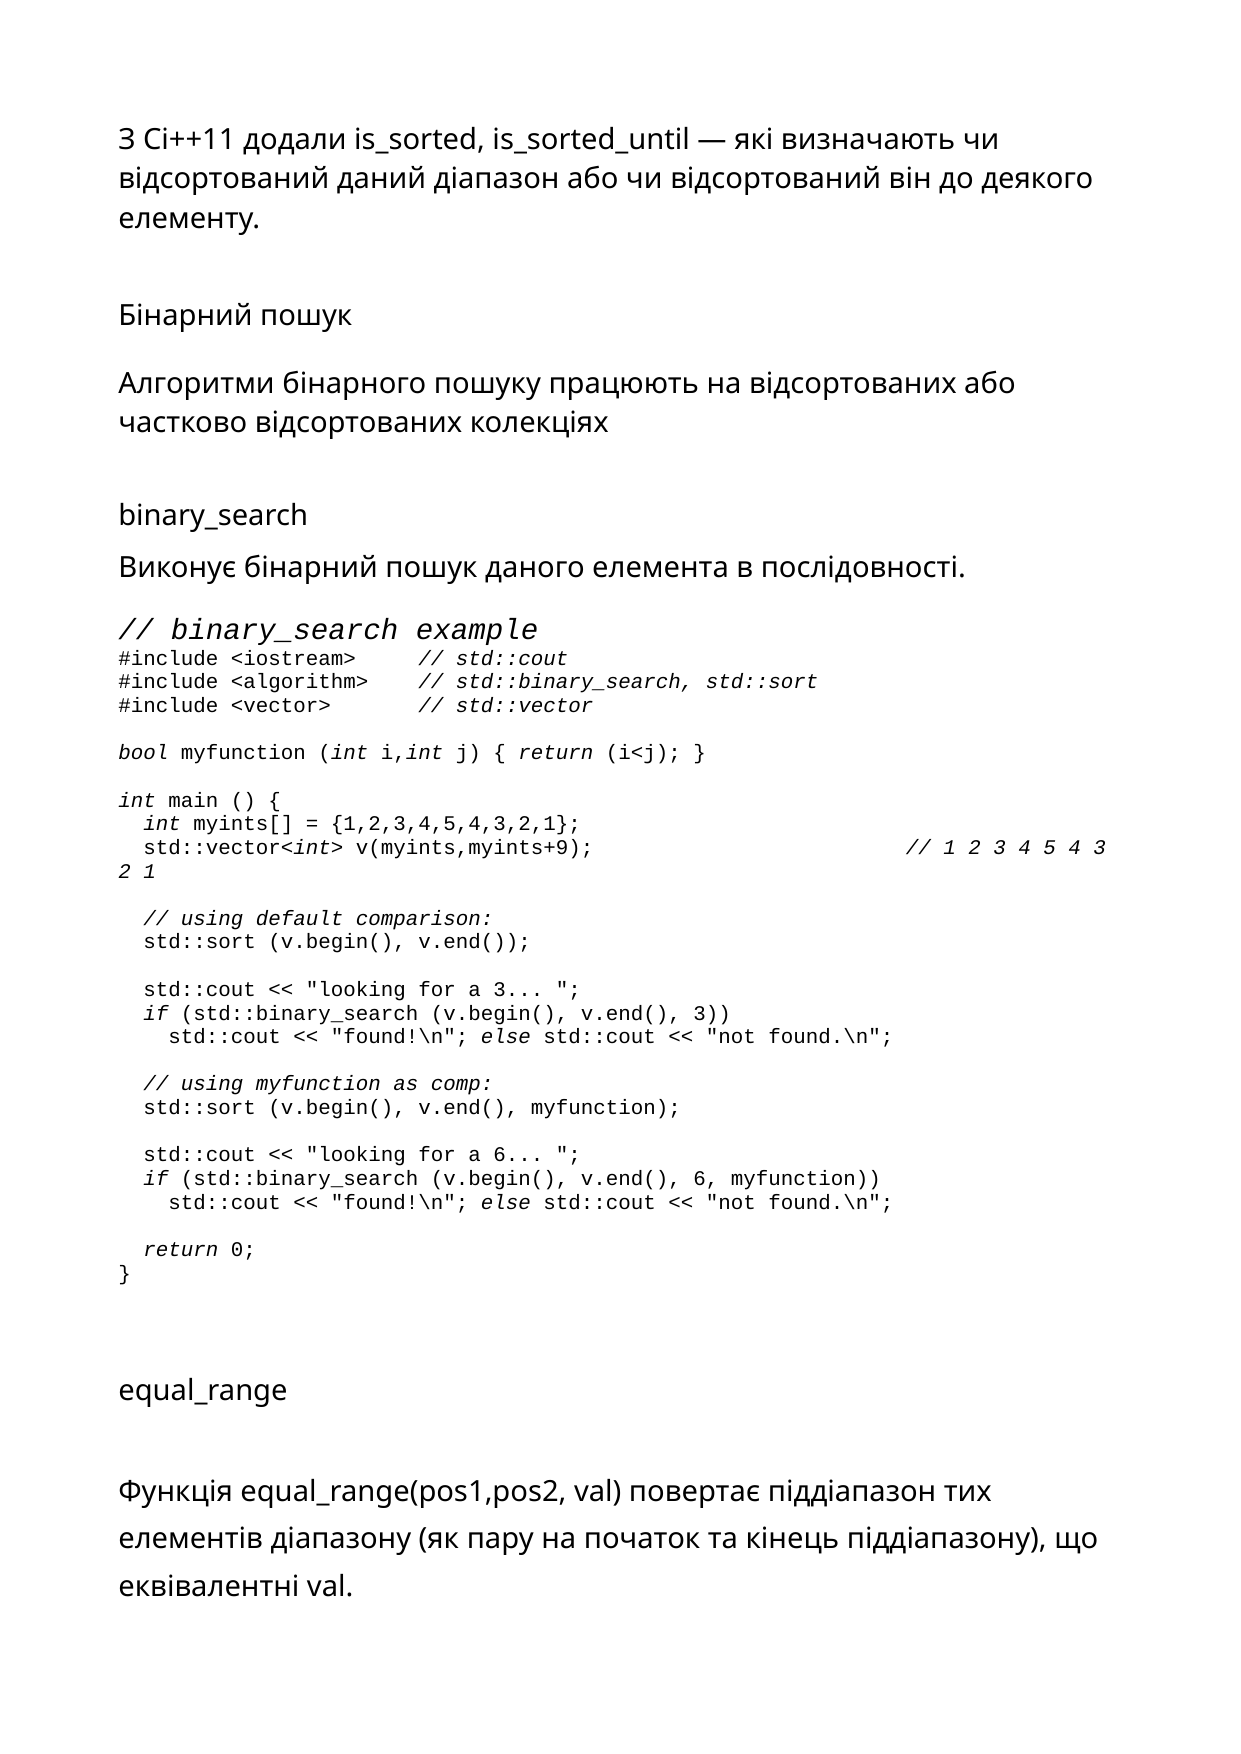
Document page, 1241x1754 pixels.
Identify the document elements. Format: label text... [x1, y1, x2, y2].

text #include <vector> // std::vector [118, 695, 1122, 719]
subtitle equal_range [118, 1369, 1122, 1409]
text return 0; [118, 1239, 1122, 1263]
text if (std::binary_search (v.begin(), v.end(), 6, myfunction)) [118, 1168, 1122, 1192]
text Бінарний пошук [118, 294, 1122, 333]
text // using default comparison: [118, 908, 1122, 932]
subtitle binary_search [118, 494, 1122, 534]
text if (std::binary_search (v.begin(), v.end(), 3)) [118, 1002, 1122, 1026]
text std::cout << "found!\n"; else std::cout << "not found.\n"; [118, 1192, 1122, 1215]
text bool myfunction (int i,int j) { return (i<j); } [118, 742, 1122, 766]
text std::cout << "found!\n"; else std::cout << "not found.\n"; [118, 1026, 1122, 1050]
text int myints[] = {1,2,3,4,5,4,3,2,1}; [118, 813, 1122, 837]
text // binary_search example [118, 615, 1122, 648]
text Функція equal_range(pos1,pos2, val) повертає піддіапазон тих елементів діапазону (як пару на початок та кінець піддіапазону), що еквівалентні val. [118, 1470, 1122, 1605]
text Виконує бінарний пошук даного елемента в послідовності. [118, 547, 1122, 586]
text } [118, 1263, 1122, 1286]
text std::vector<int> v(myints,myints+9); // 1 2 3 4 5 4 3 2 1 [118, 837, 1122, 884]
text std::cout << "looking for a 3... "; [118, 979, 1122, 1002]
text std::sort (v.begin(), v.end(), myfunction); [118, 1097, 1122, 1121]
text // using myfunction as comp: [118, 1073, 1122, 1097]
text Алгоритми бінарного пошуку працюють на відсортованих або частково відсортованих колекціях [118, 362, 1122, 441]
text std::cout << "looking for a 6... "; [118, 1144, 1122, 1168]
text #include <iostream> // std::cout [118, 648, 1122, 671]
text int main () { [118, 790, 1122, 813]
text std::sort (v.begin(), v.end()); [118, 932, 1122, 955]
text З Сі++11 додали is_sorted, is_sorted_until — які визначають чи відсортований даний діапазон або чи відсортований він до деякого елементу. [118, 118, 1122, 237]
text #include <algorithm> // std::binary_search, std::sort [118, 671, 1122, 695]
